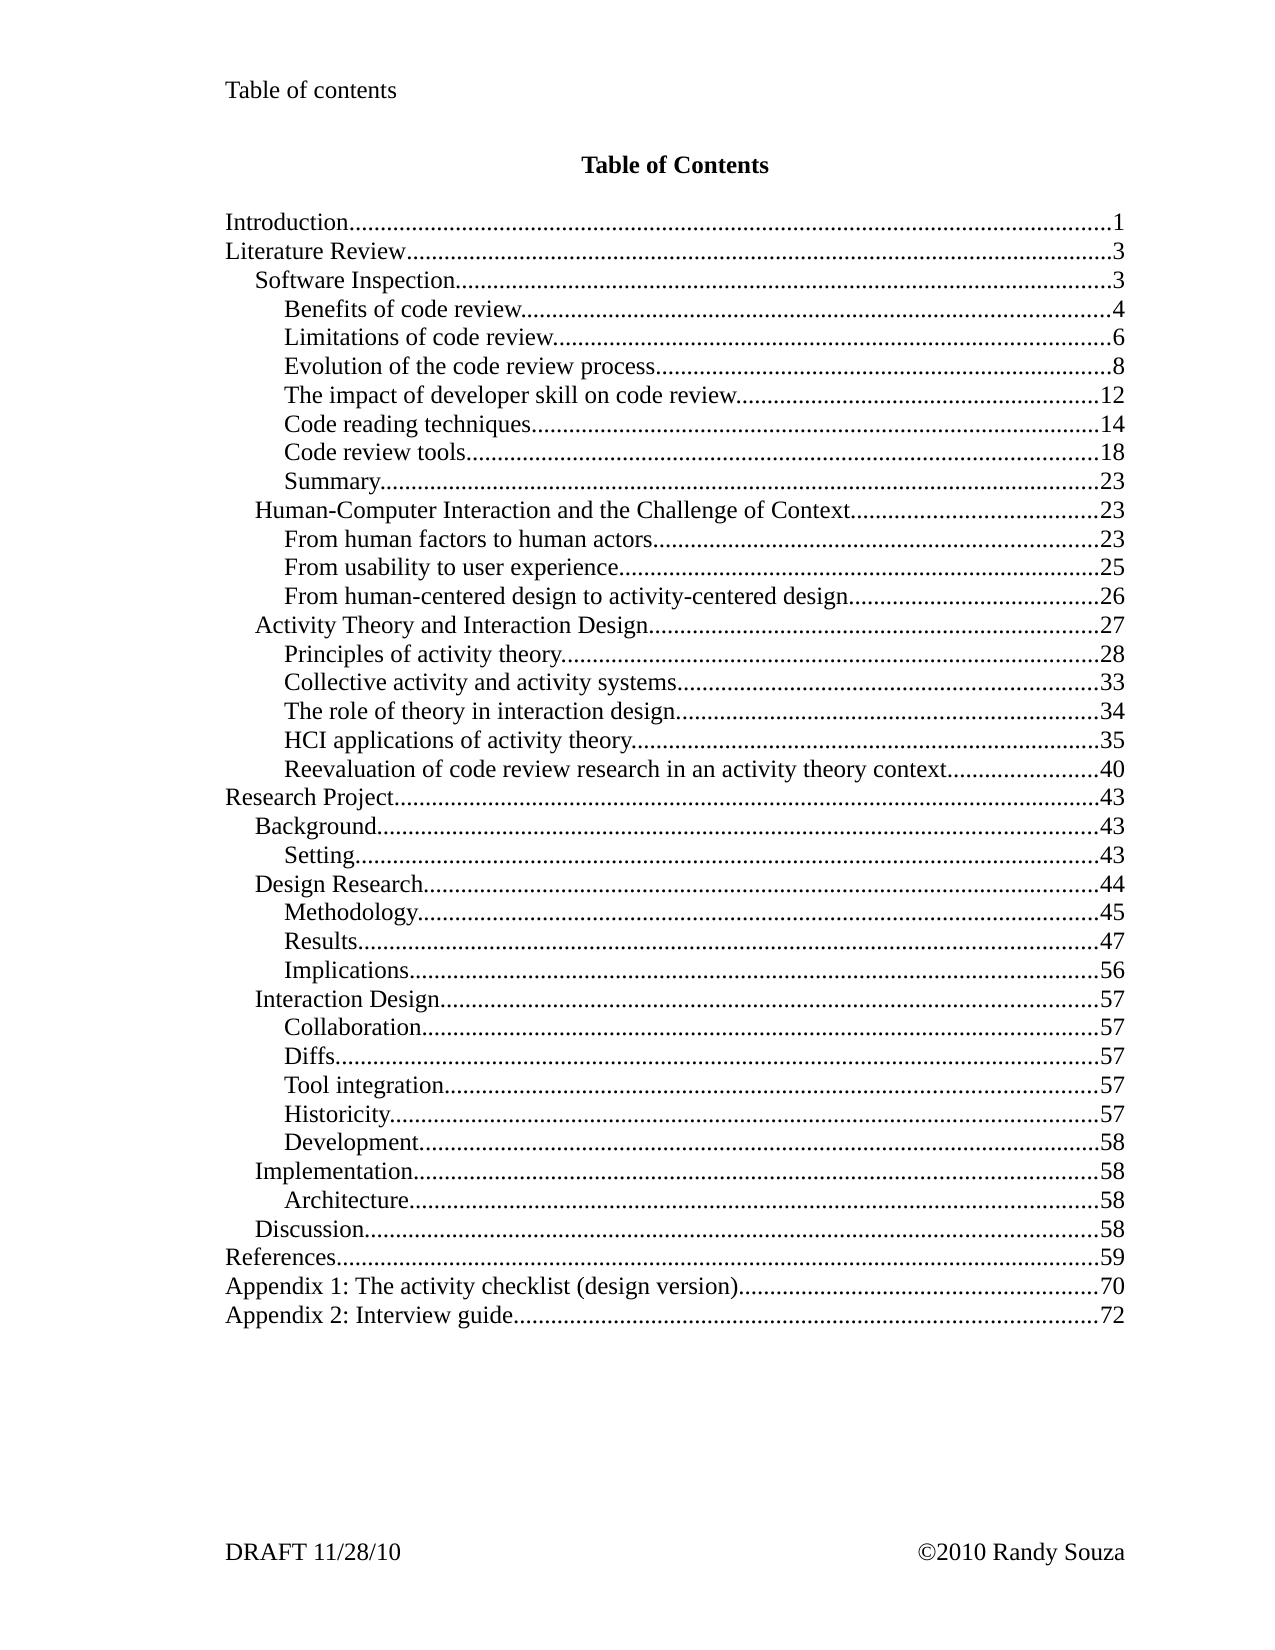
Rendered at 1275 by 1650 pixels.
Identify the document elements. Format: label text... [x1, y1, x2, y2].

text From usability to user experience. 25 [284, 552, 1125, 581]
text Literature Review 3 [225, 236, 1125, 265]
text Diffs. 57 [284, 1041, 1125, 1070]
text HCI applications of activity theory. 35 [284, 725, 1125, 754]
text Historicity. 57 [284, 1099, 1125, 1127]
text Software Inspection 3 [254, 265, 1125, 294]
text Code review tools. 18 [284, 437, 1125, 466]
text Design Research 44 [254, 869, 1125, 897]
text Implementation. 58 [254, 1156, 1125, 1185]
text From human-centered design to activity-centered design. 26 [284, 581, 1125, 610]
text Principles of activity theory. 28 [284, 639, 1125, 667]
text Background 43 [254, 811, 1125, 840]
text Discussion 58 [254, 1214, 1125, 1242]
text The role of theory in interaction design. 34 [284, 696, 1125, 725]
text Activity Theory and Interaction Design 27 [254, 610, 1125, 639]
text Limitations of code review. 6 [284, 322, 1125, 351]
text Interaction Design 57 [254, 984, 1125, 1012]
text Collective activity and activity systems. 33 [284, 667, 1125, 696]
text Code reading techniques. 14 [284, 409, 1125, 437]
text Setting. 43 [284, 840, 1125, 869]
text Evolution of the code review process. 8 [284, 351, 1125, 380]
text Implications. 56 [284, 955, 1125, 984]
text Methodology. 45 [284, 897, 1125, 926]
text Introduction 1 [225, 207, 1125, 236]
text Collaboration. 57 [284, 1012, 1125, 1041]
text Development. 58 [284, 1127, 1125, 1156]
text Results. 47 [284, 926, 1125, 955]
text Tool integration. 57 [284, 1070, 1125, 1099]
text From human factors to human actors. 23 [284, 524, 1125, 552]
text Summary. 23 [284, 466, 1125, 495]
text Appendix 1: The activity checklist (design version) 70 [225, 1271, 1125, 1300]
subtitle Table of Contents [225, 150, 1125, 179]
text Architecture. 58 [284, 1185, 1125, 1214]
text Human-Computer Interaction and the Challenge of Context 23 [254, 495, 1125, 524]
text Appendix 2: Interview guide 72 [225, 1300, 1125, 1329]
text Research Project 43 [225, 782, 1125, 811]
text Benefits of code review. 4 [284, 294, 1125, 322]
text The impact of developer skill on code review. 12 [284, 380, 1125, 409]
text Reevaluation of code review research in an activity theory context. 40 [284, 754, 1125, 782]
text References 59 [225, 1242, 1125, 1271]
